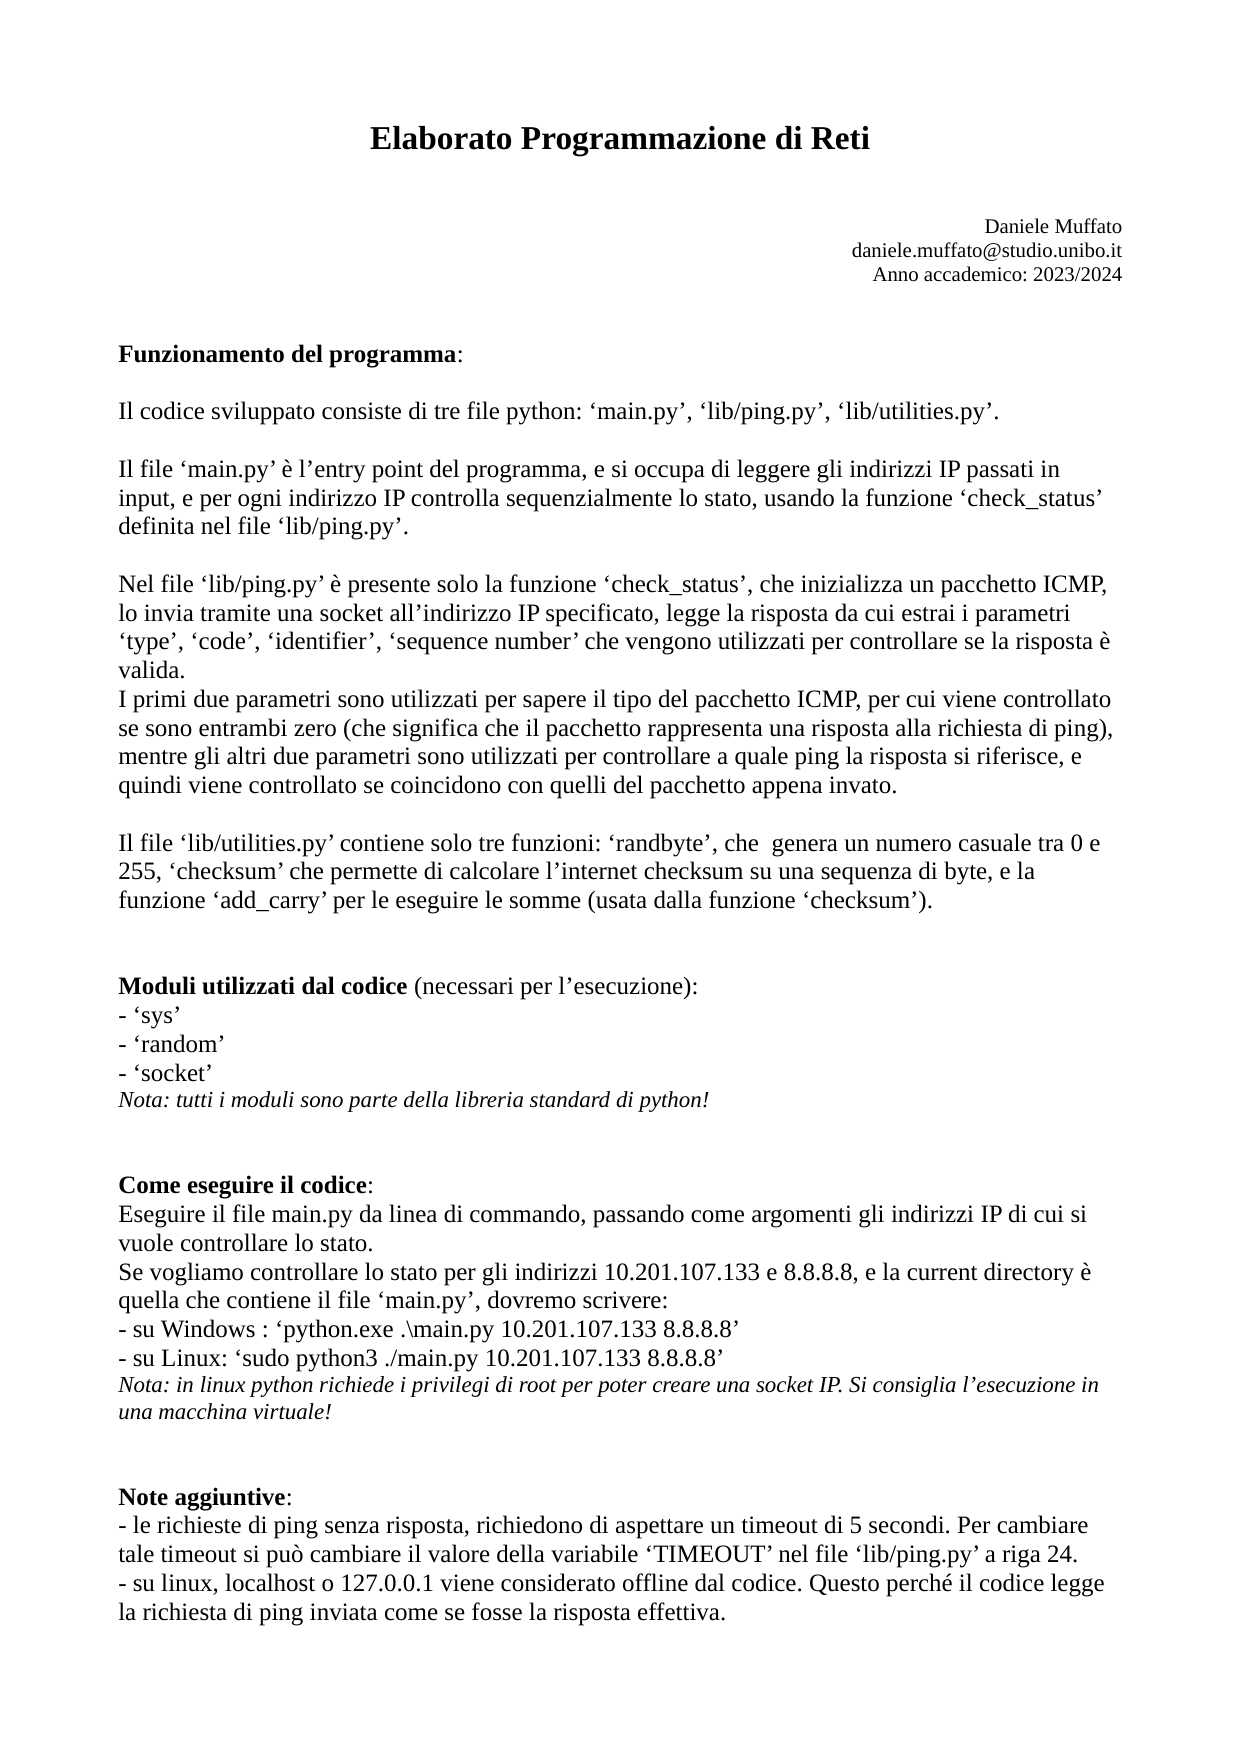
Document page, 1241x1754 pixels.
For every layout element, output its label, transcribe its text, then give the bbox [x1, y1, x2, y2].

text Anno accademico: 2023/2024 [118, 262, 1122, 286]
text Il codice sviluppato consiste di tre file python: ‘main.py’, ‘lib/ping.py’, ‘lib/utilities.py’. [118, 396, 1122, 425]
text Nota: in linux python richiede i privilegi di root per poter creare una socket IP. Si consiglia l’esecuzione in una macchina virtuale! [118, 1372, 1122, 1424]
text - le richieste di ping senza risposta, richiedono di aspettare un timeout di 5 secondi. Per cambiare tale timeout si può cambiare il valore della variabile ‘TIMEOUT’ nel file ‘lib/ping.py’ a riga 24. [118, 1511, 1122, 1568]
text - ‘sys’ [118, 1000, 1122, 1029]
text Il file ‘lib/utilities.py’ contiene solo tre funzioni: ‘randbyte’, che genera un numero casuale tra 0 e 255, ‘checksum’ che permette di calcolare l’internet checksum su una sequenza di byte, e la funzione ‘add_carry’ per le eseguire le somme (usata dalla funzione ‘checksum’). [118, 828, 1122, 914]
text Elaborato Programmazione di Reti [118, 118, 1122, 156]
text Nota: tutti i moduli sono parte della libreria standard di python! [118, 1086, 1122, 1113]
text - ‘socket’ [118, 1058, 1122, 1086]
text Funzionamento del programma: [118, 339, 1122, 368]
text Nel file ‘lib/ping.py’ è presente solo la funzione ‘check_status’, che inizializza un pacchetto ICMP, lo invia tramite una socket all’indirizzo IP specificato, legge la risposta da cui estrai i parametri ‘type’, ‘code’, ‘identifier’, ‘sequence number’ che vengono utilizzati per controllare se la risposta è valida. [118, 569, 1122, 684]
text Moduli utilizzati dal codice (necessari per l’esecuzione): [118, 971, 1122, 1000]
text Eseguire il file main.py da linea di commando, passando come argomenti gli indirizzi IP di cui si vuole controllare lo stato. [118, 1199, 1122, 1257]
text - su linux, localhost o 127.0.0.1 viene considerato offline dal codice. Questo perché il codice legge la richiesta di ping inviata come se fosse la risposta effettiva. [118, 1568, 1122, 1626]
text Note aggiuntive: [118, 1482, 1122, 1511]
text - su Linux: ‘sudo python3 ./main.py 10.201.107.133 8.8.8.8’ [118, 1343, 1122, 1372]
text Daniele Muffato [118, 214, 1122, 238]
text Se vogliamo controllare lo stato per gli indirizzi 10.201.107.133 e 8.8.8.8, e la current directory è quella che contiene il file ‘main.py’, dovremo scrivere: [118, 1257, 1122, 1314]
text I primi due parametri sono utilizzati per sapere il tipo del pacchetto ICMP, per cui viene controllato se sono entrambi zero (che significa che il pacchetto rappresenta una risposta alla richiesta di ping), mentre gli altri due parametri sono utilizzati per controllare a quale ping la risposta si riferisce, e quindi viene controllato se coincidono con quelli del pacchetto appena invato. [118, 684, 1122, 799]
text daniele.muffato@studio.unibo.it [118, 238, 1122, 262]
text Il file ‘main.py’ è l’entry point del programma, e si occupa di leggere gli indirizzi IP passati in input, e per ogni indirizzo IP controlla sequenzialmente lo stato, usando la funzione ‘check_status’ definita nel file ‘lib/ping.py’. [118, 454, 1122, 540]
text Come eseguire il codice: [118, 1170, 1122, 1199]
text - ‘random’ [118, 1029, 1122, 1058]
text - su Windows : ‘python.exe .\main.py 10.201.107.133 8.8.8.8’ [118, 1314, 1122, 1343]
